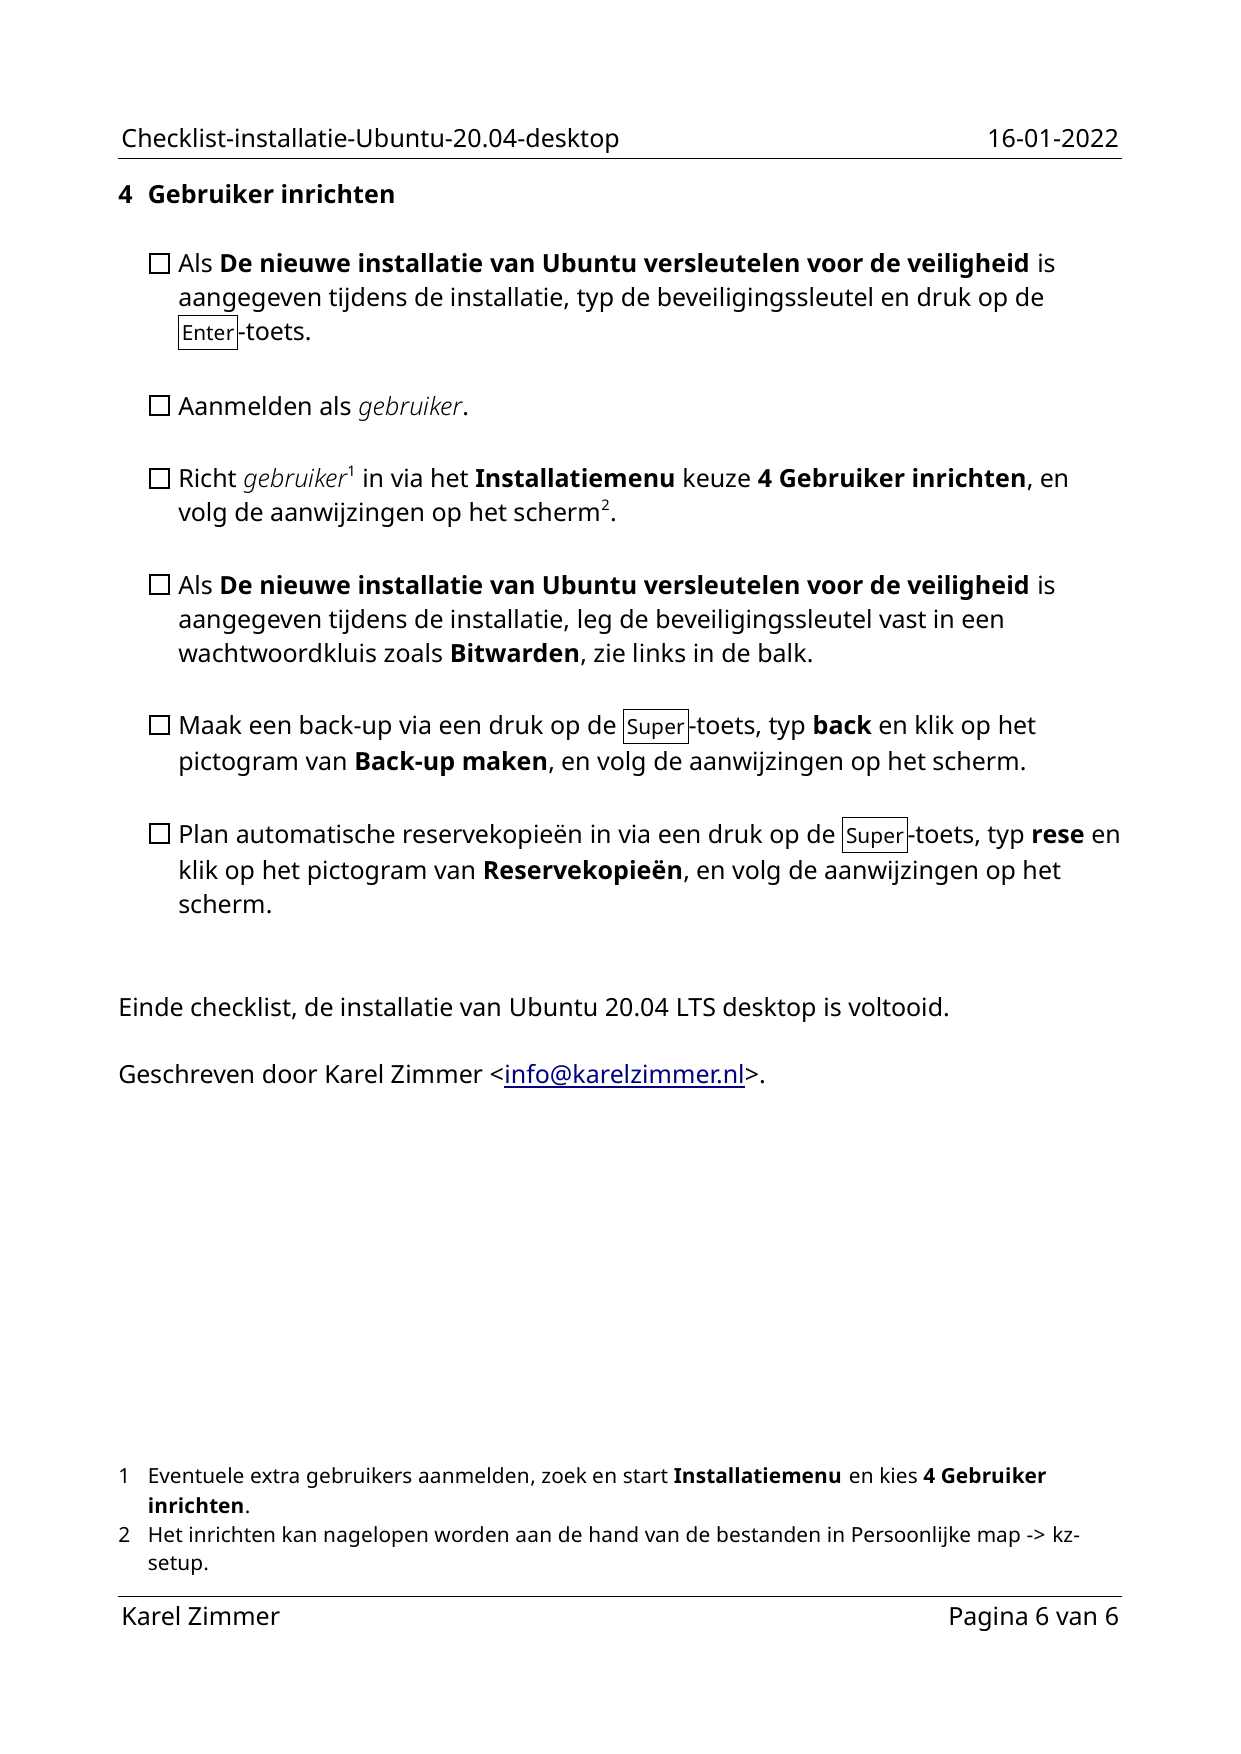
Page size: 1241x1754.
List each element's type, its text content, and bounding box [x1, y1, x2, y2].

table_cell [141, 566, 177, 671]
table_cell Als De nieuwe installatie van Ubuntu versleutelen voor de veiligheid is aangegeven tijdens de installatie, leg de beveiligingssleutel vast in een wachtwoordkluis zoals Bitwarden, zie links in de balk. [177, 566, 1122, 671]
table_header [141, 245, 177, 351]
table_cell [177, 351, 1122, 387]
table_cell [177, 424, 1122, 460]
table_cell [141, 351, 177, 387]
table_header Als De nieuwe installatie van Ubuntu versleutelen voor de veiligheid is aangegeven tijdens de installatie, typ de beveiligingssleutel en druk op de Enter-toets. [177, 245, 1122, 351]
text Geschreven door Karel Zimmer <info@karelzimmer.nl>. [118, 1057, 1122, 1091]
table_cell Richt gebruiker in via het Installatiemenu keuze 4 Gebruiker inrichten, en volg de aanwijzingen op het scherm. [177, 460, 1122, 530]
table_cell [141, 707, 177, 779]
table_cell [177, 779, 1122, 815]
table_cell [141, 779, 177, 815]
text Einde checklist, de installatie van Ubuntu 20.04 LTS desktop is voltooid. [118, 989, 1122, 1023]
table_cell [141, 671, 177, 707]
table_cell [141, 388, 177, 424]
table_cell [141, 815, 177, 922]
table_cell [141, 530, 177, 566]
table_cell Plan automatische reservekopieën in via een druk op de Super-toets, typ rese en klik op het pictogram van Reservekopieën, en volg de aanwijzingen op het scherm. [177, 815, 1122, 922]
list Gebruiker inrichten [118, 177, 1122, 211]
table_cell [141, 424, 177, 460]
table_cell [177, 530, 1122, 566]
table_cell [177, 671, 1122, 707]
table_cell [141, 460, 177, 530]
table_cell Aanmelden als gebruiker. [177, 388, 1122, 424]
table_cell Maak een back-up via een druk op de Super-toets, typ back en klik op het pictogram van Back-up maken, en volg de aanwijzingen op het scherm. [177, 707, 1122, 779]
